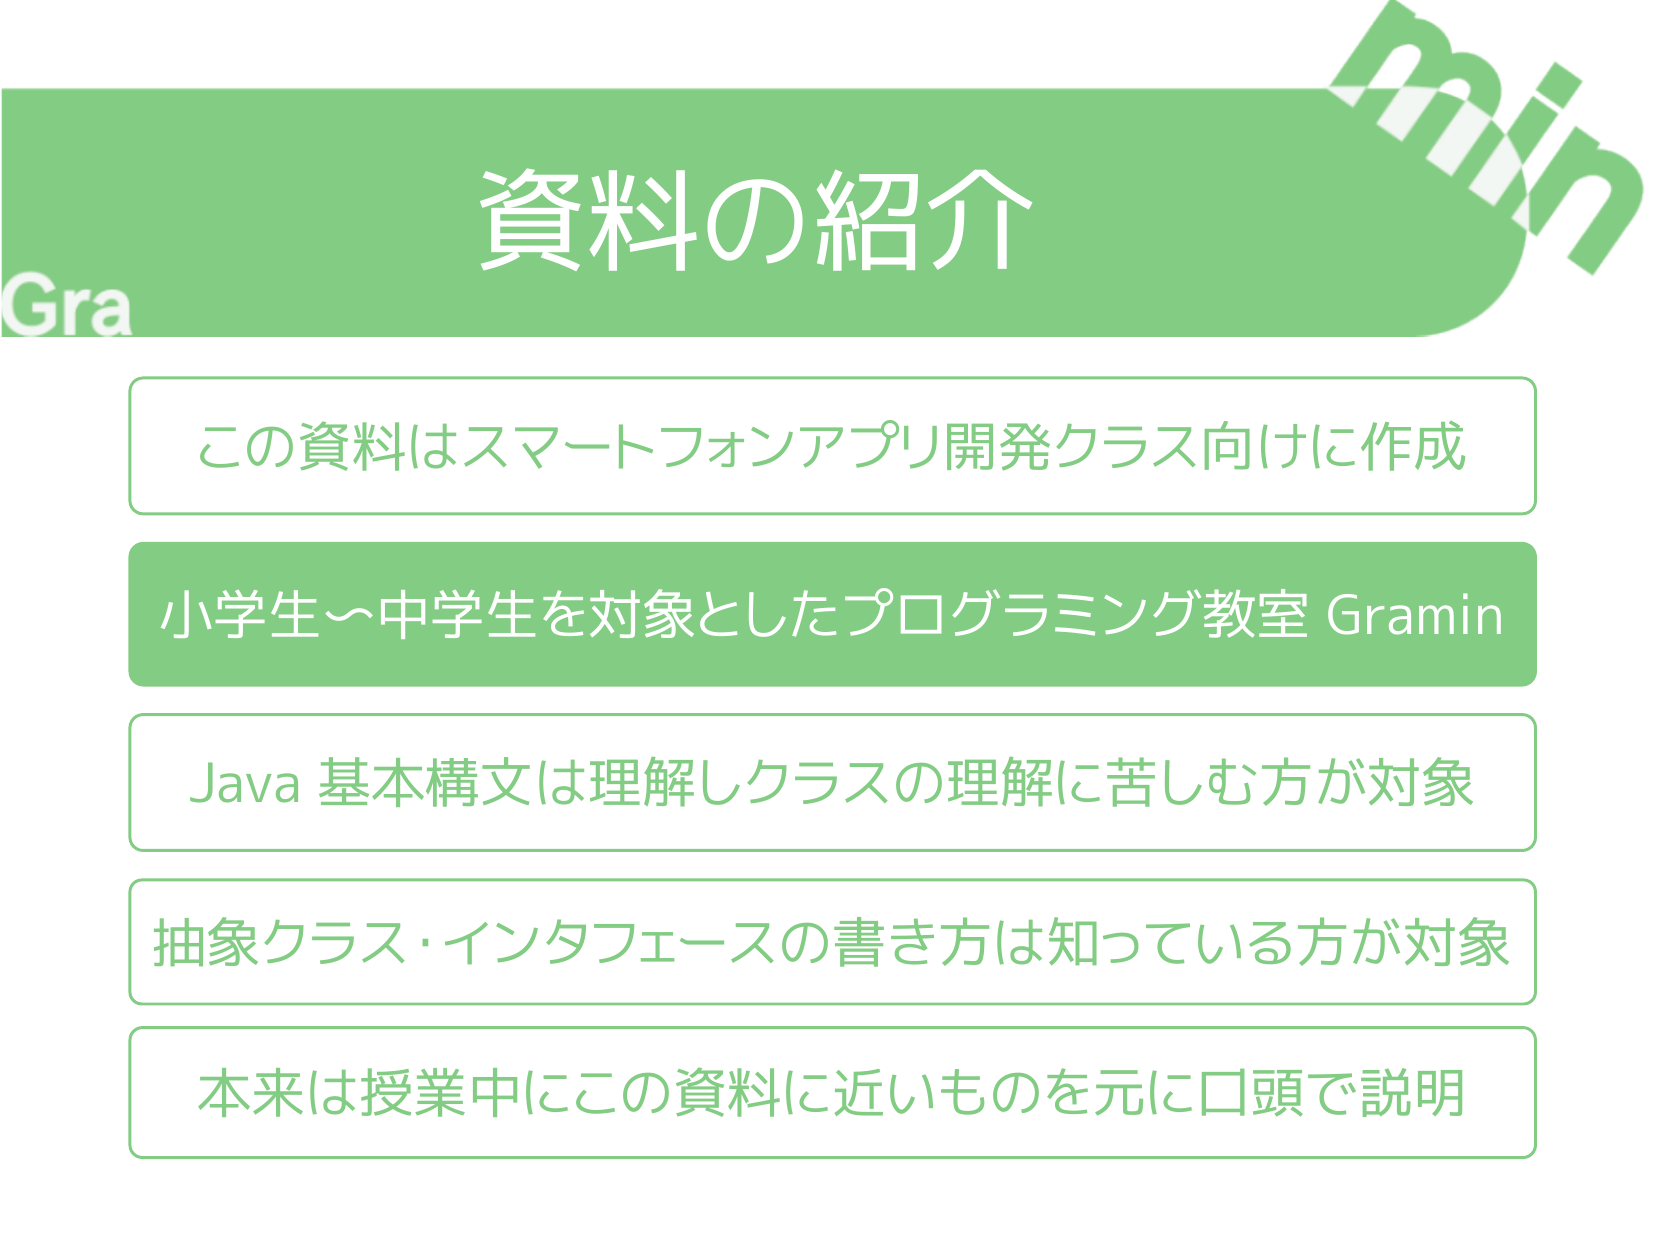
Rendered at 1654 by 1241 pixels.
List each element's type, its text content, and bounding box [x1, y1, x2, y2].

text_box この資料はスマートフォンアプリ開発クラス向けに作成 [129, 377, 1536, 514]
text_box 本来は授業中にこの資料に近いものを元に口頭で説明 [129, 1027, 1536, 1158]
text_box 小学生〜中学生を対象としたプログラミング教室 Gramin [129, 543, 1536, 686]
text_box 抽象クラス・インタフェースの書き方は知っている方が対象 [129, 879, 1536, 1004]
title 資料の紹介 [11, 139, 1501, 298]
text_box Java 基本構文は理解しクラスの理解に苦しむ方が対象 [129, 714, 1536, 851]
picture [1, 0, 1654, 337]
